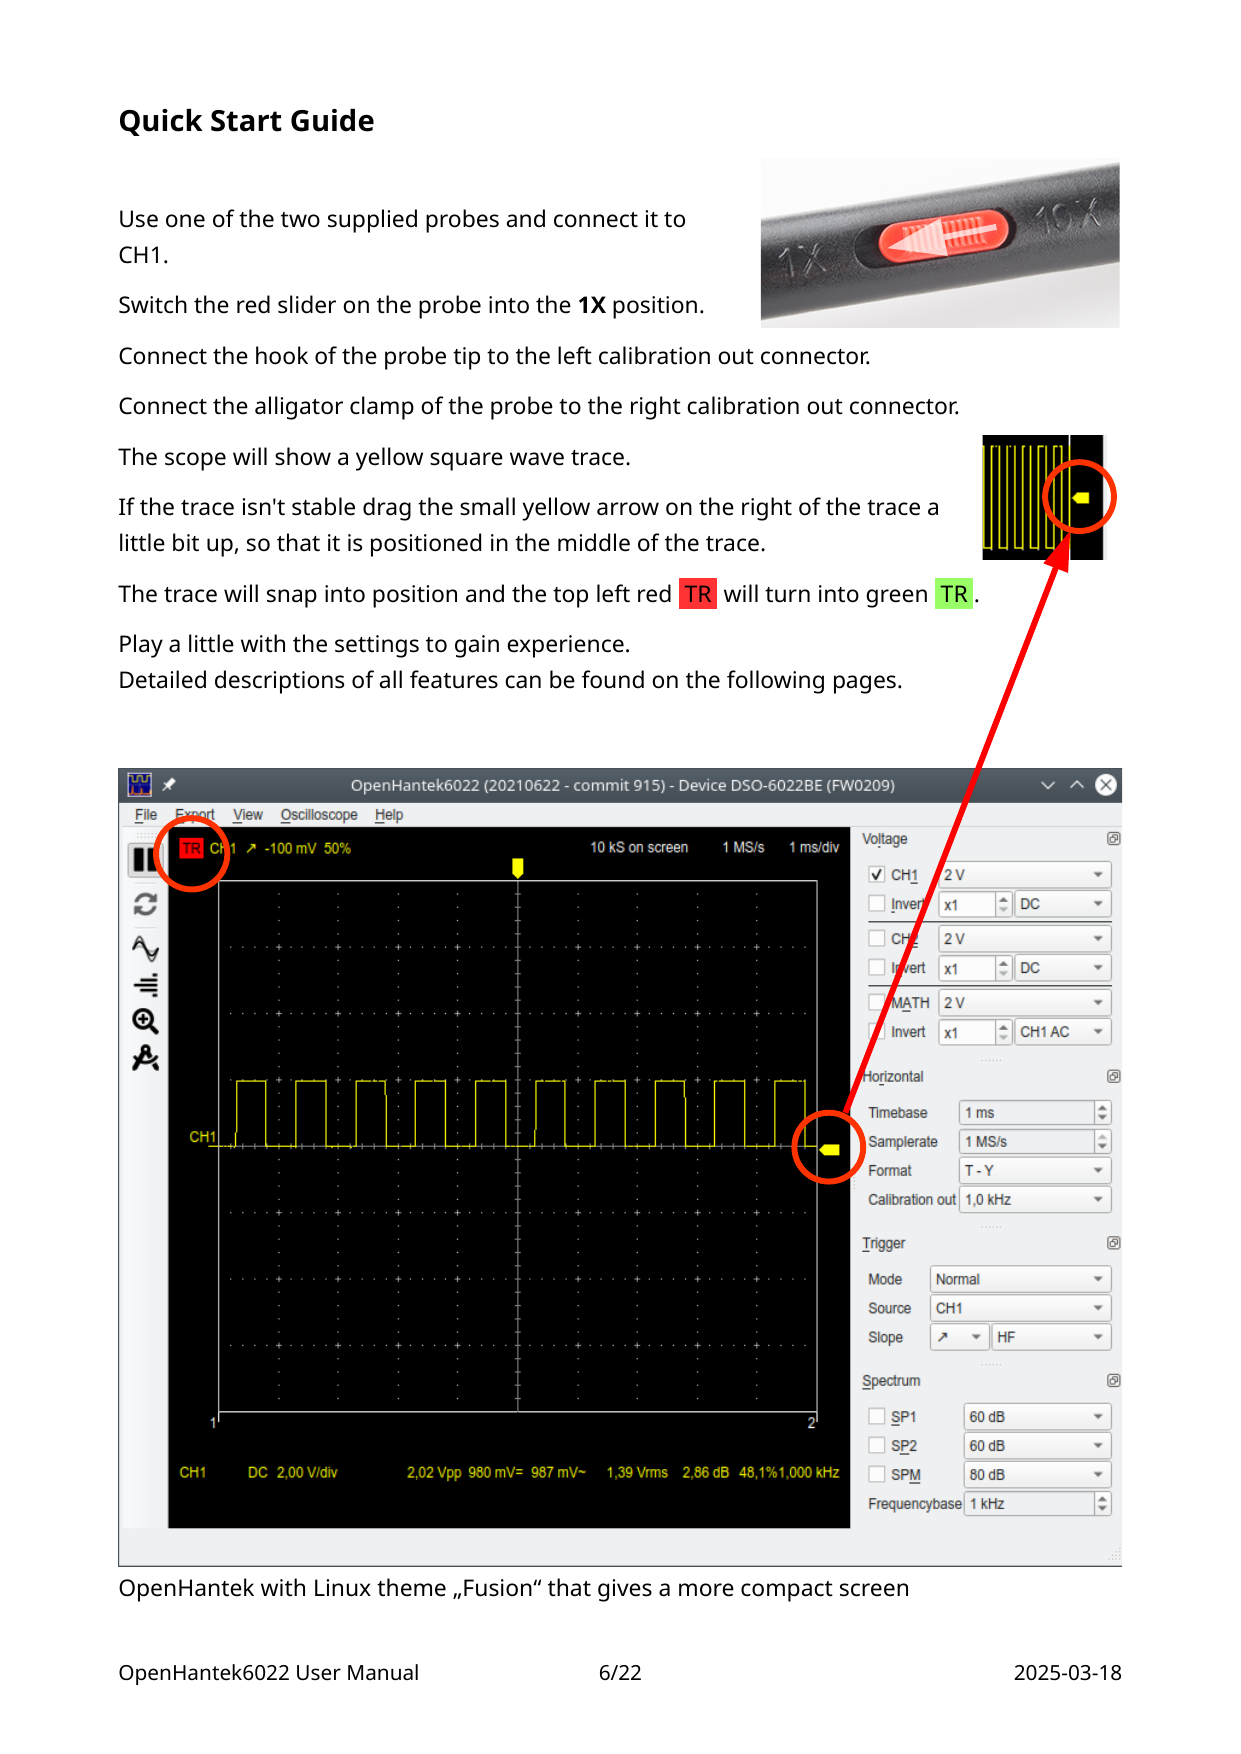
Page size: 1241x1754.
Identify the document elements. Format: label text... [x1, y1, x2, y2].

subtitle The trace will snap into position and the top left red TR will turn into green TR . [118, 578, 1048, 609]
subtitle Play a little with the settings to gain experience. Detailed descriptions of all features can be found on the following pages. [118, 628, 1029, 695]
subtitle Connect the hook of the probe tip to the left calibration out connector. [118, 340, 1122, 371]
subtitle [1044, 578, 1122, 609]
picture [760, 158, 1120, 328]
subtitle The scope will show a yellow square wave trace. [118, 441, 990, 472]
picture [990, 435, 1108, 541]
picture [798, 1116, 860, 1178]
subtitle OpenHantek with Linux theme „Fusion“ that gives a more compact screen [118, 1567, 1122, 1603]
subtitle Use one of the two supplied probes and connect it to CH1. [118, 203, 760, 270]
subtitle Connect the alligator clamp of the probe to the right calibration out connector. [118, 390, 1122, 421]
subtitle [1069, 491, 1122, 558]
subtitle Switch the red slider on the probe into the 1X position. [118, 289, 760, 320]
subtitle Quick Start Guide [118, 100, 1122, 140]
picture [1070, 522, 1108, 541]
subtitle [1011, 628, 1122, 695]
subtitle If the trace isn't stable drag the small yellow arrow on the right of the trace a little bit up, so that it is positioned in the middle of the trace. [118, 491, 1060, 558]
picture [118, 768, 1123, 1567]
picture [1049, 466, 1108, 528]
